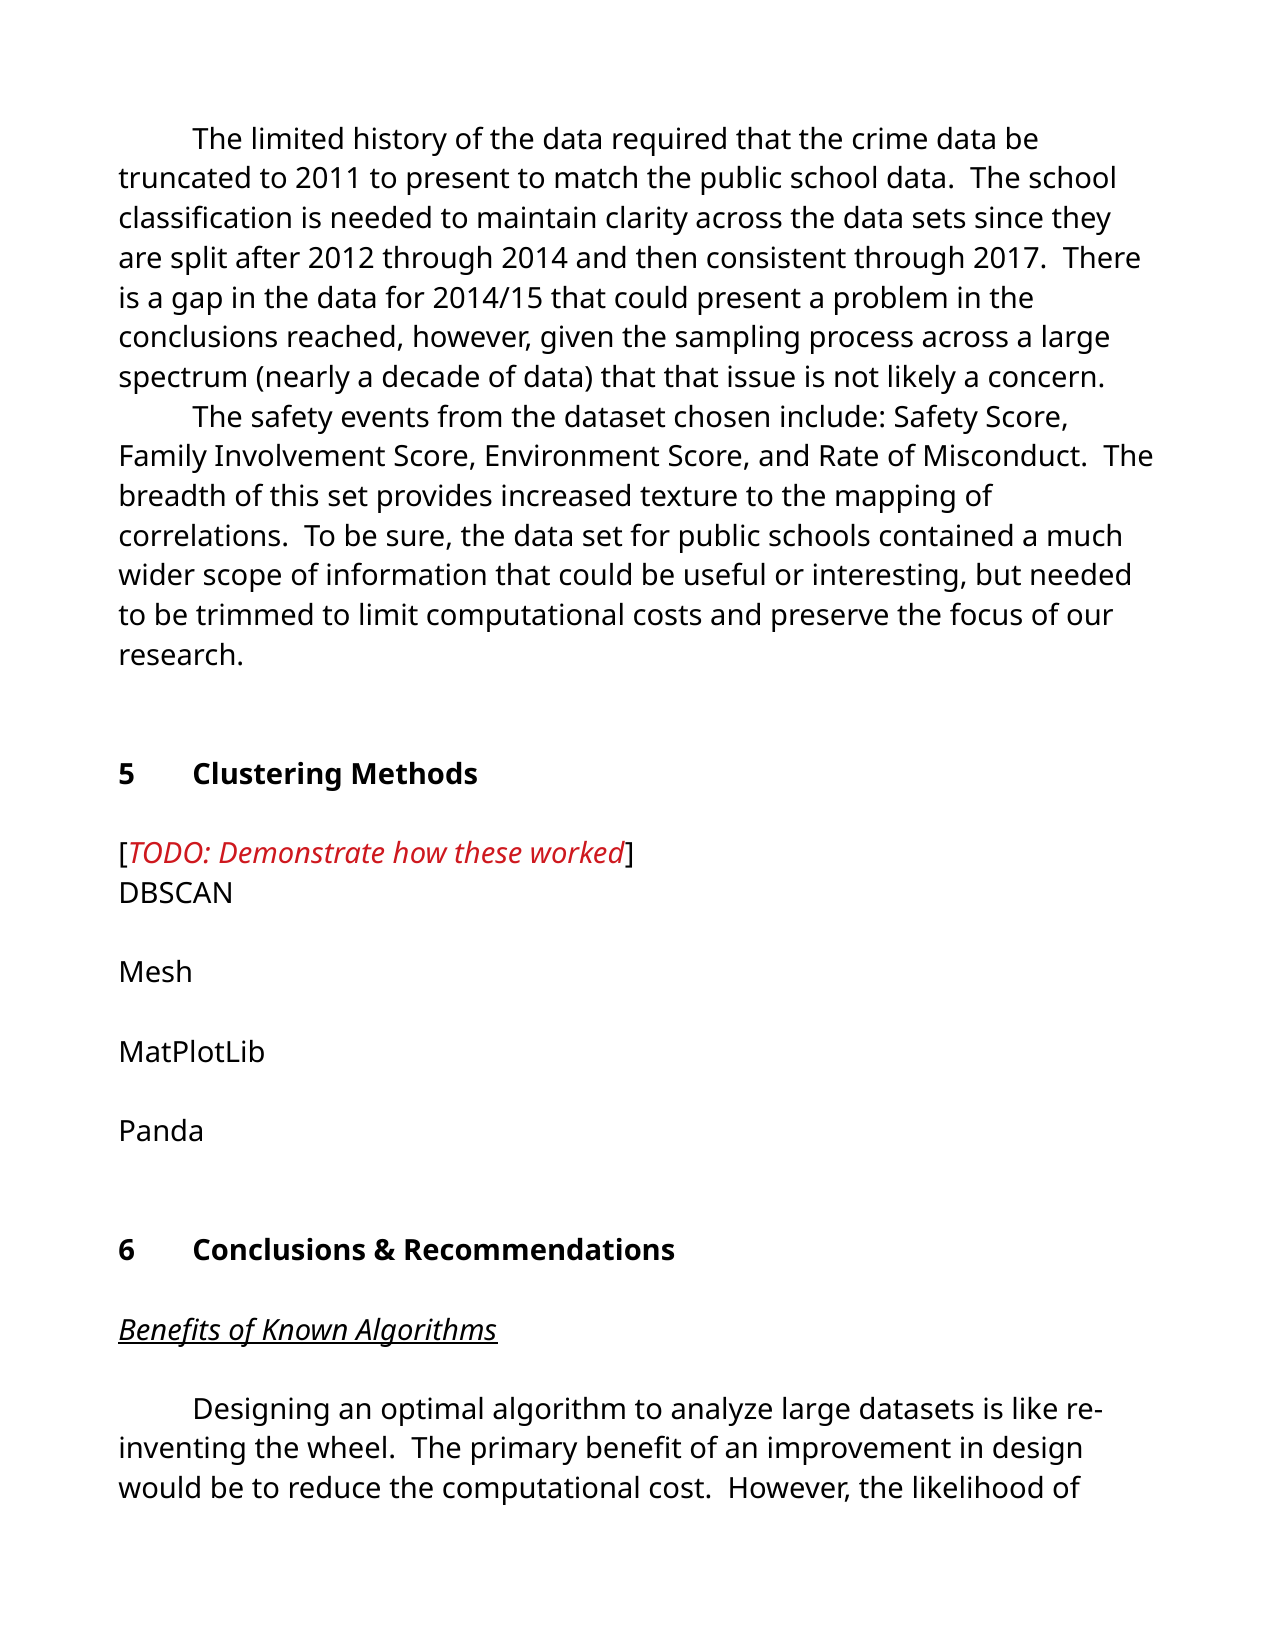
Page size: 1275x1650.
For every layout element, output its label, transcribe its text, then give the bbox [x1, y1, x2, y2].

text MatPlotLib [118, 1031, 1157, 1071]
text The limited history of the data required that the crime data be truncated to 2011 to present to match the public school data. The school classification is needed to maintain clarity across the data sets since they are split after 2012 through 2014 and then consistent through 2017. There is a gap in the data for 2014/15 that could present a problem in the conclusions reached, however, given the sampling process across a large spectrum (nearly a decade of data) that that issue is not likely a concern. The safety events from the dataset chosen include: Safety Score, Family Involvement Score, Environment Score, and Rate of Misconduct. The breadth of this set provides increased texture to the mapping of correlations. To be sure, the data set for public schools contained a much wider scope of information that could be useful or interesting, but needed to be trimmed to limit computational costs and preserve the focus of our research. [118, 118, 1157, 674]
text Designing an optimal algorithm to analyze large datasets is like re-inventing the wheel. The primary benefit of an improvement in design would be to reduce the computational cost. However, the likelihood of [118, 1388, 1157, 1507]
text 6 Conclusions & Recommendations [118, 1229, 1157, 1269]
text 5 Clustering Methods [118, 753, 1157, 793]
text Panda [118, 1110, 1157, 1150]
text Benefits of Known Algorithms [118, 1309, 1157, 1348]
text [TODO: Demonstrate how these worked] [118, 832, 1157, 872]
text DBSCAN [118, 872, 1157, 912]
text Mesh [118, 952, 1157, 991]
